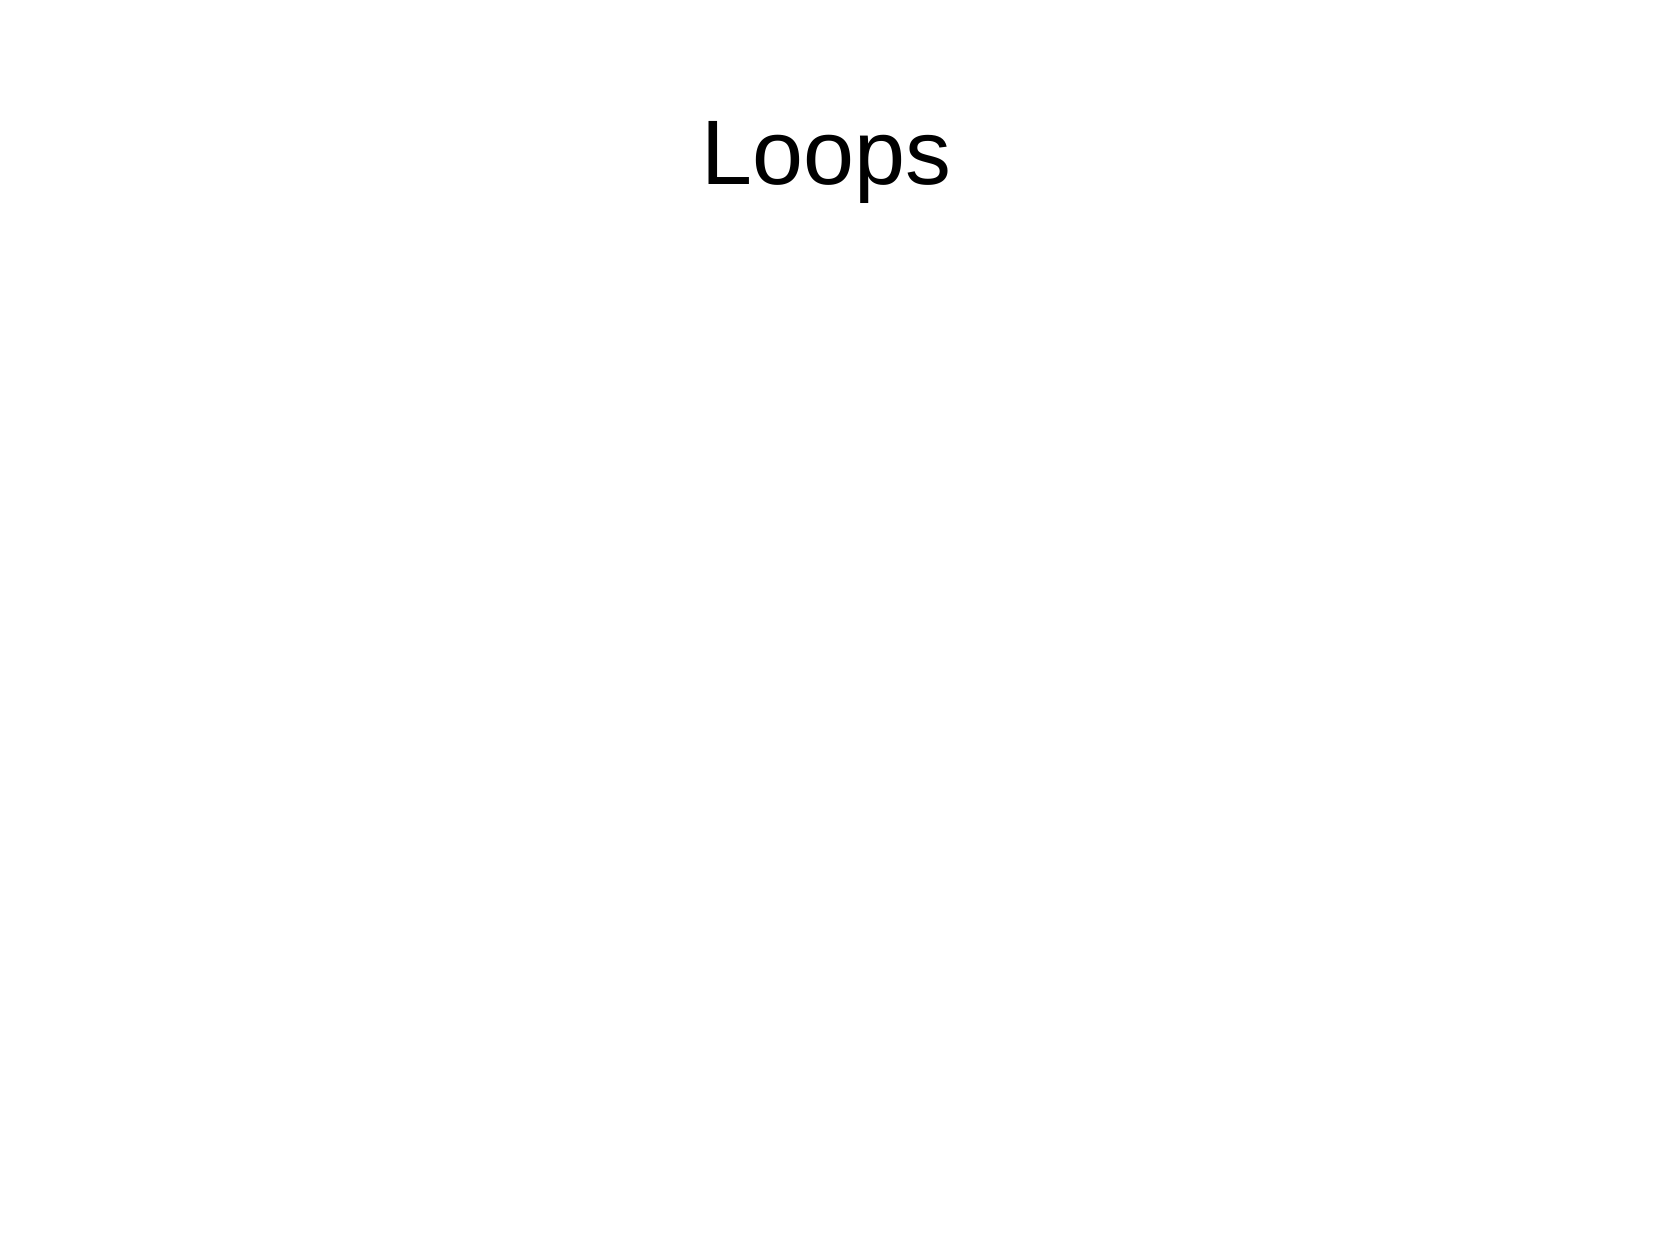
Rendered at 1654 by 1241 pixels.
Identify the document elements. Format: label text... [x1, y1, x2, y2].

title Loops [82, 49, 1571, 257]
